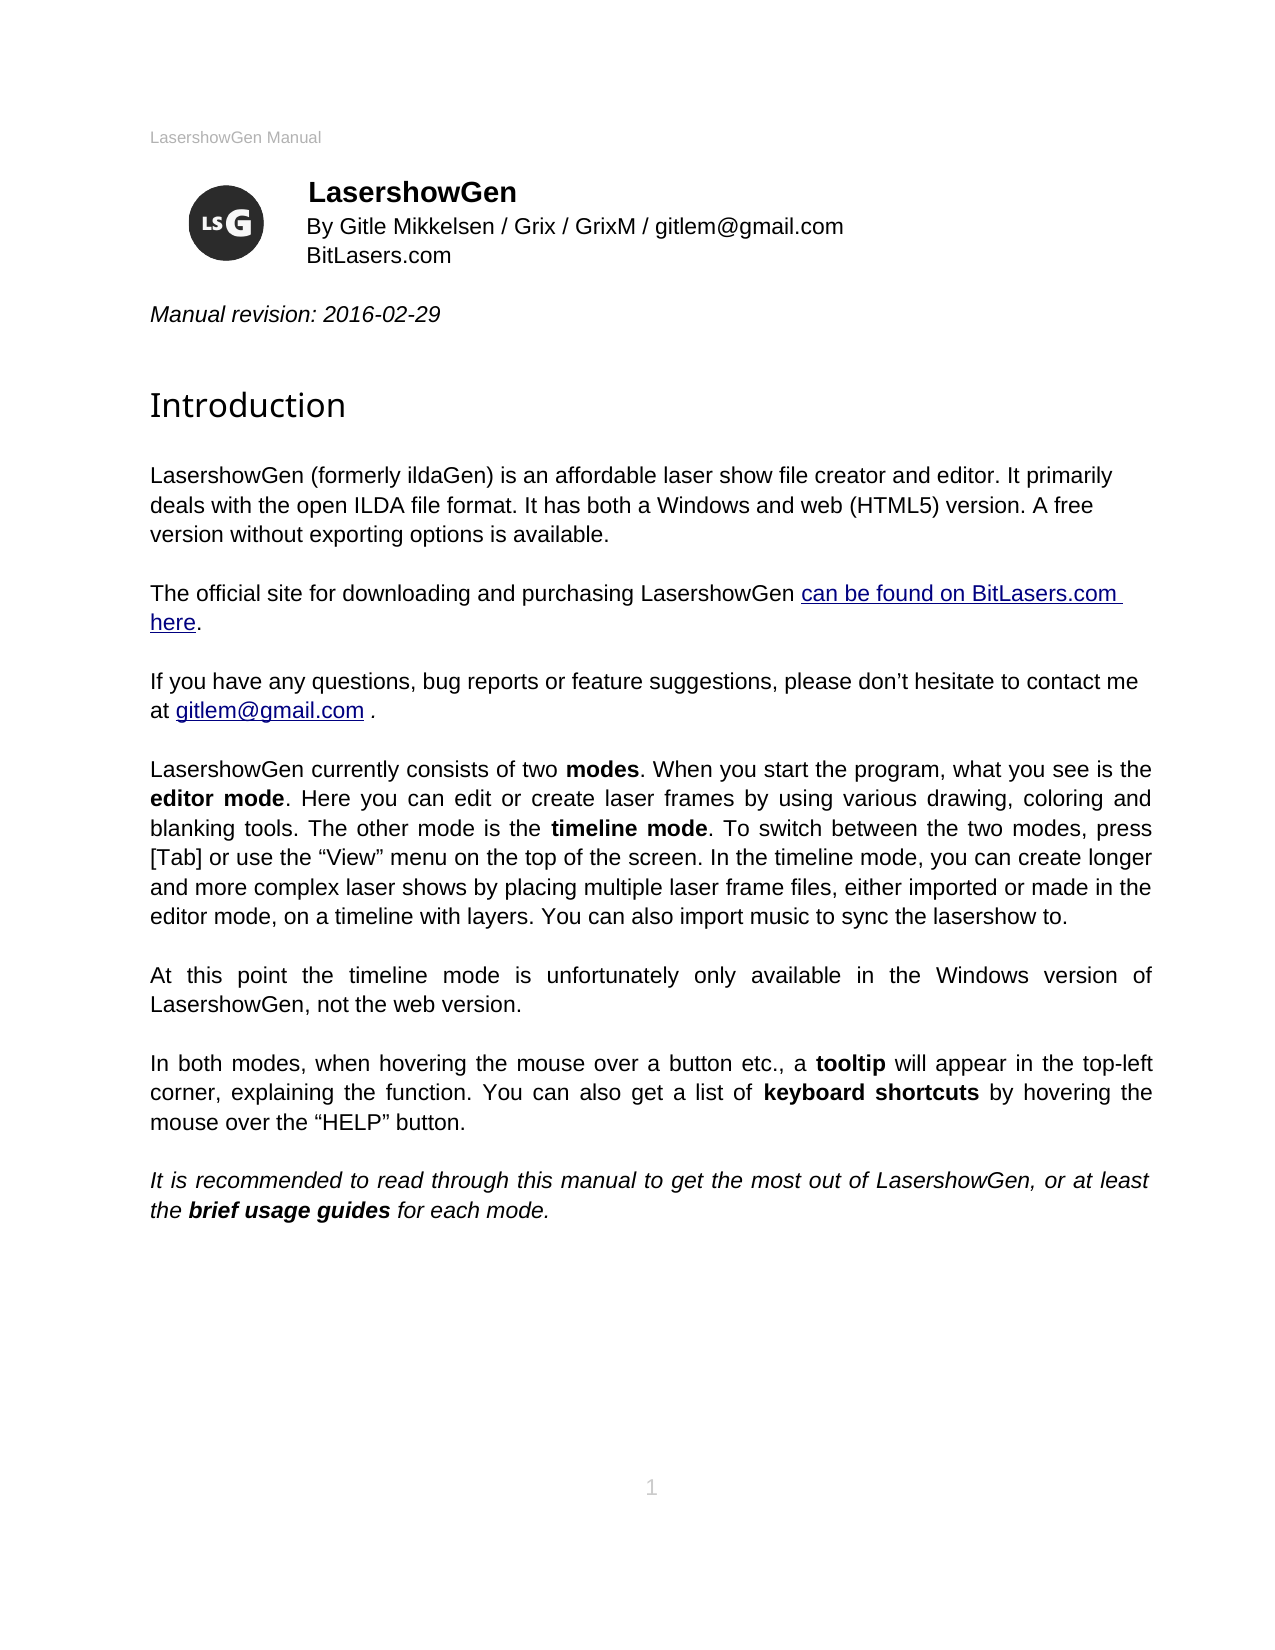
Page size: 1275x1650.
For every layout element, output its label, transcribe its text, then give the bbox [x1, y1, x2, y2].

text If you have any questions, bug reports or feature suggestions, please don’t hesitate to contact me at gitlem@gmail.com . [150, 668, 1153, 723]
text In both modes, when hovering the mouse over a button etc., a tooltip will appear in the top-left corner, explaining the function. You can also get a list of keyboard shortcuts by hovering the mouse over the “HELP” button. [150, 1050, 1153, 1135]
text By Gitle Mikkelsen / Grix / GrixM / gitlem@gmail.com [264, 214, 1153, 239]
text At this point the timeline mode is unfortunately only available in the Windows version of LasershowGen, not the web version. [150, 962, 1153, 1017]
subtitle Introduction [150, 381, 1153, 427]
text LasershowGen (formerly ildaGen) is an affordable laser show file creator and editor. It primarily deals with the open ILDA file format. It has both a Windows and web (HTML5) version. A free version without exporting options is available. [150, 463, 1153, 547]
text LasershowGen [150, 176, 1153, 209]
text BitLasers.com [150, 243, 1153, 269]
text It is recommended to read through this manual to get the most out of LasershowGen, or at least the brief usage guides for each mode. [150, 1168, 1153, 1223]
text LasershowGen currently consists of two modes. When you start the program, what you see is the editor mode. Here you can edit or create laser frames by using various drawing, coloring and blanking tools. The other mode is the timeline mode. To switch between the two modes, press [Tab] or use the “View” menu on the top of the screen. In the timeline mode, you can create longer and more complex laser shows by placing multiple laser frame files, either imported or made in the editor mode, on a timeline with layers. You can also import music to sync the lasershow to. [150, 757, 1153, 929]
text Manual revision: 2016-02-29 [150, 302, 1153, 327]
text The official site for downloading and purchasing LasershowGen can be found on BitLasers.com here. [150, 580, 1153, 635]
picture [188, 185, 264, 261]
